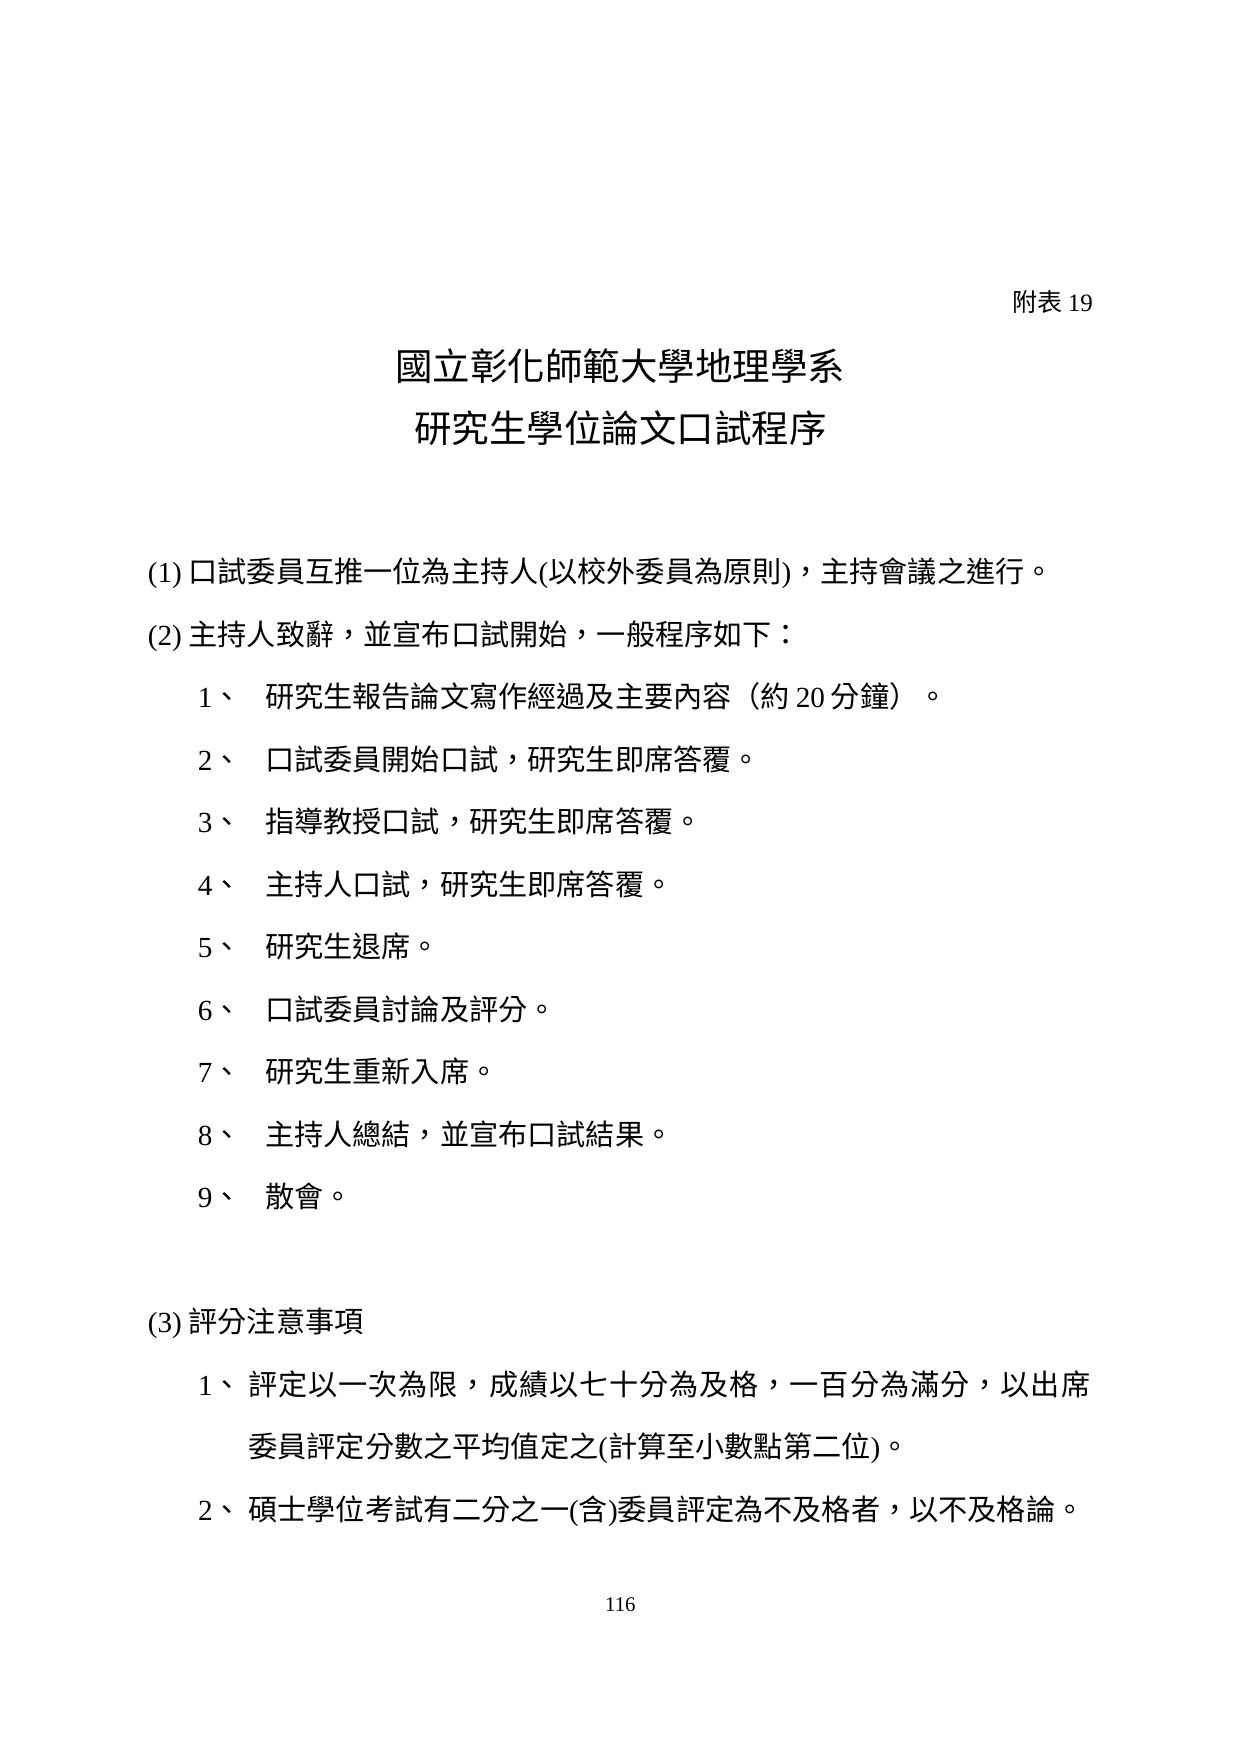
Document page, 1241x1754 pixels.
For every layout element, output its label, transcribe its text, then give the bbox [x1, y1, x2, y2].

list 評定以一次為限，成績以七十分為及格，一百分為滿分，以出席委員評定分數之平均值定之(計算至小數點第二位)。 [198, 1341, 1092, 1466]
list 評分注意事項 [148, 1278, 1092, 1341]
list 指導教授口試，研究生即席答覆。 [198, 778, 1092, 841]
list 主持人總結，並宣布口試結果。 [198, 1091, 1092, 1153]
list 散會。 [198, 1153, 1092, 1216]
list 口試委員討論及評分。 [198, 966, 1092, 1028]
list 主持人致辭，並宣布口試開始，一般程序如下： [148, 591, 1092, 653]
list 研究生重新入席。 [198, 1028, 1092, 1091]
list 碩士學位考試有二分之一(含)委員評定為不及格者，以不及格論。 [198, 1466, 1092, 1528]
list 研究生報告論文寫作經過及主要內容（約20分鐘）。 [198, 653, 1092, 716]
list 主持人口試，研究生即席答覆。 [198, 841, 1092, 903]
list 口試委員開始口試，研究生即席答覆。 [198, 716, 1092, 778]
text 研究生學位論文口試程序 [148, 384, 1092, 447]
text 國立彰化師範大學地理學系 [148, 322, 1092, 384]
list 口試委員互推一位為主持人(以校外委員為原則)，主持會議之進行。 [148, 528, 1092, 591]
list 研究生退席。 [198, 903, 1092, 966]
text 附表 19 [148, 259, 1092, 322]
